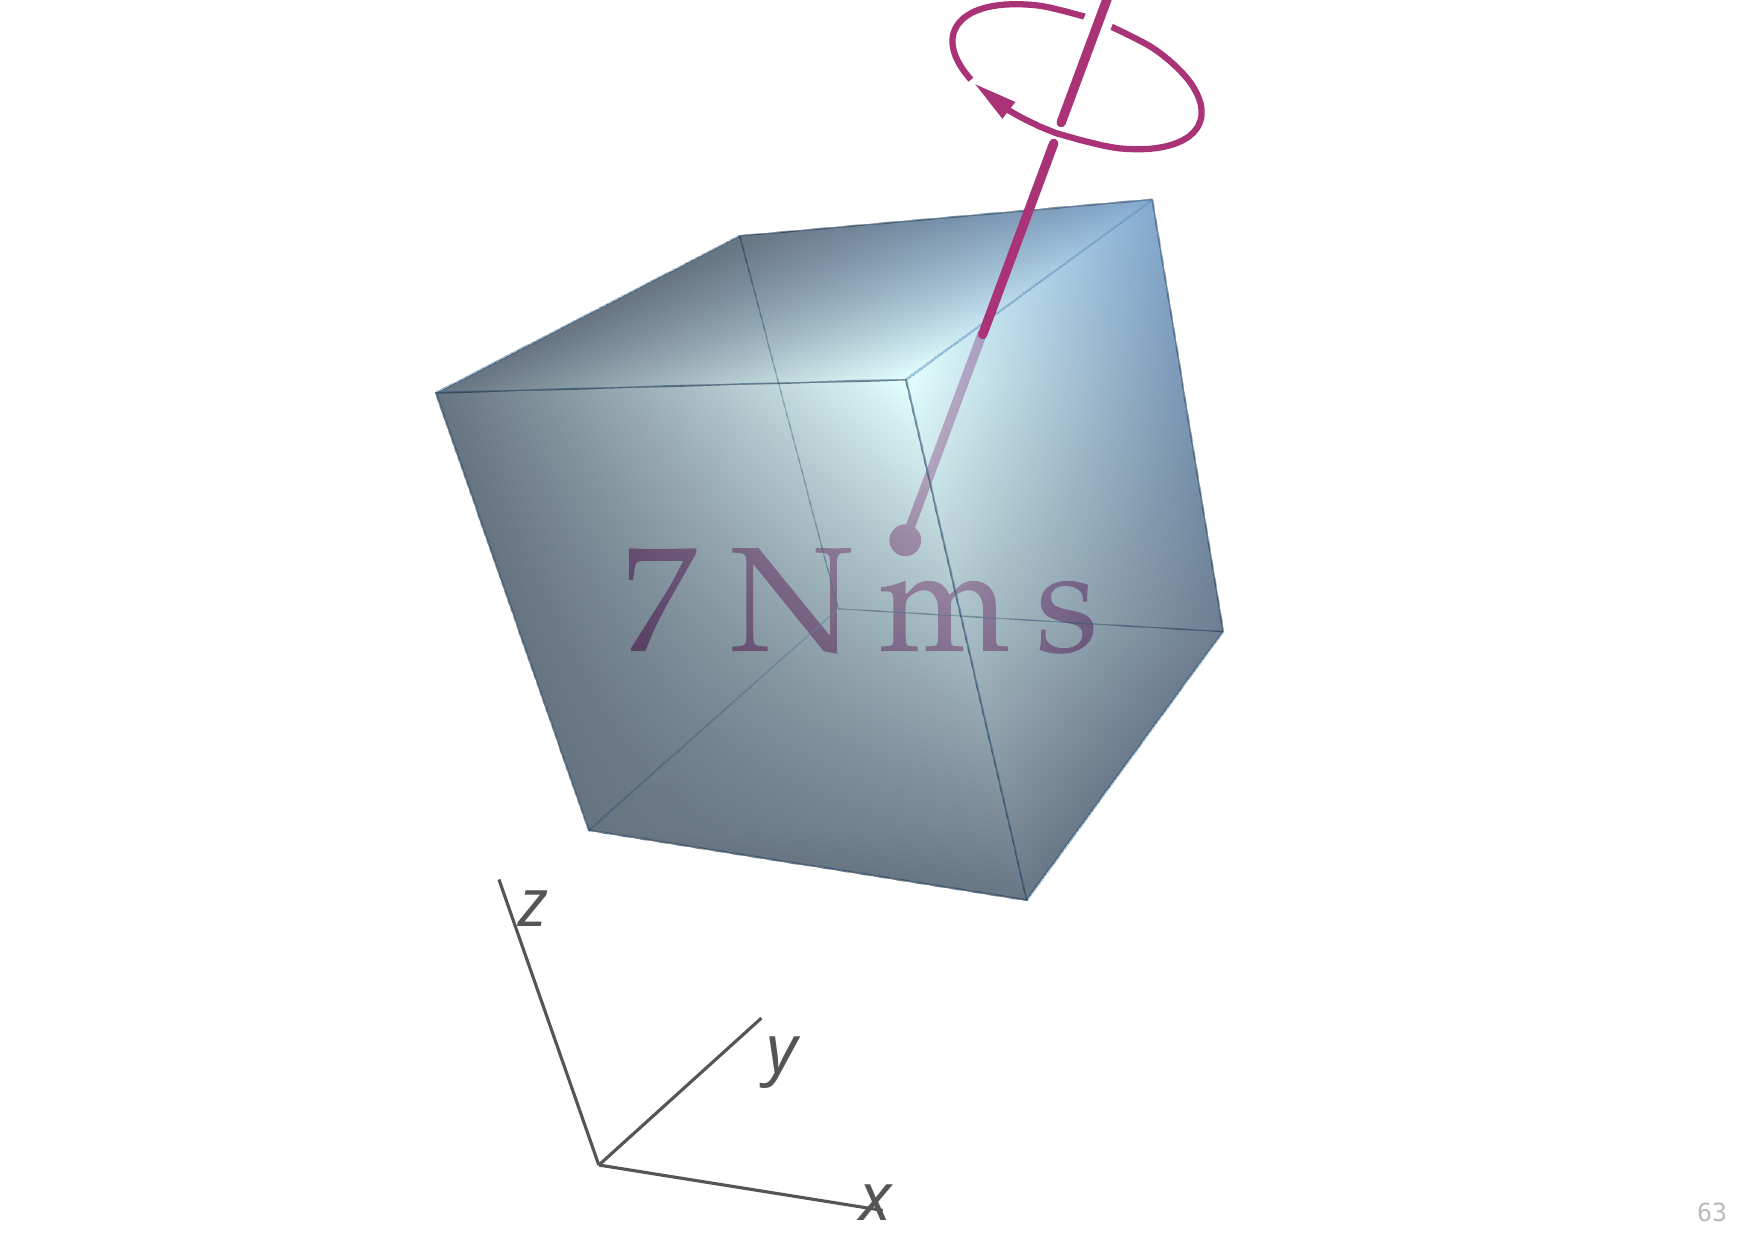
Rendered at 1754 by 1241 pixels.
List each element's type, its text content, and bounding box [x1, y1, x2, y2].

text_box z [503, 848, 543, 930]
text_box [1098, 10, 1117, 41]
text_box y [751, 994, 793, 1076]
text_box x [844, 1141, 886, 1224]
text_box [1079, 3, 1099, 34]
